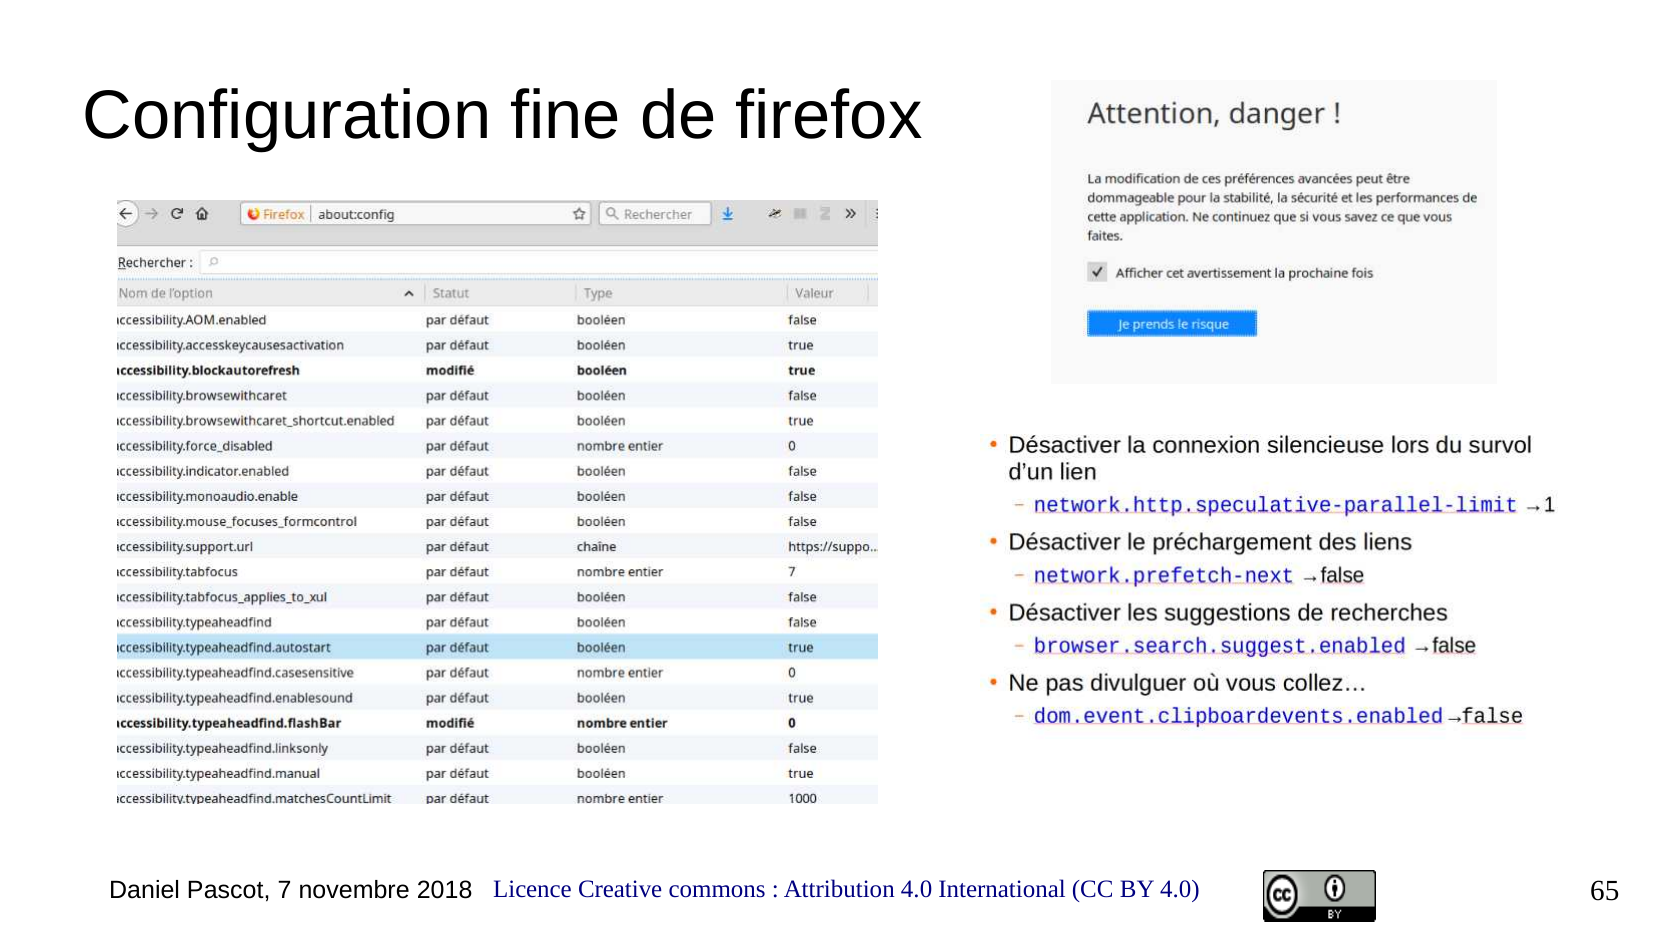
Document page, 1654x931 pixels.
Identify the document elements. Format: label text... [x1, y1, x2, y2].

picture [1051, 80, 1497, 384]
picture [1263, 870, 1376, 922]
picture [117, 200, 878, 804]
title Configuration fine de firefox [82, 37, 1571, 193]
picture [980, 434, 1574, 751]
